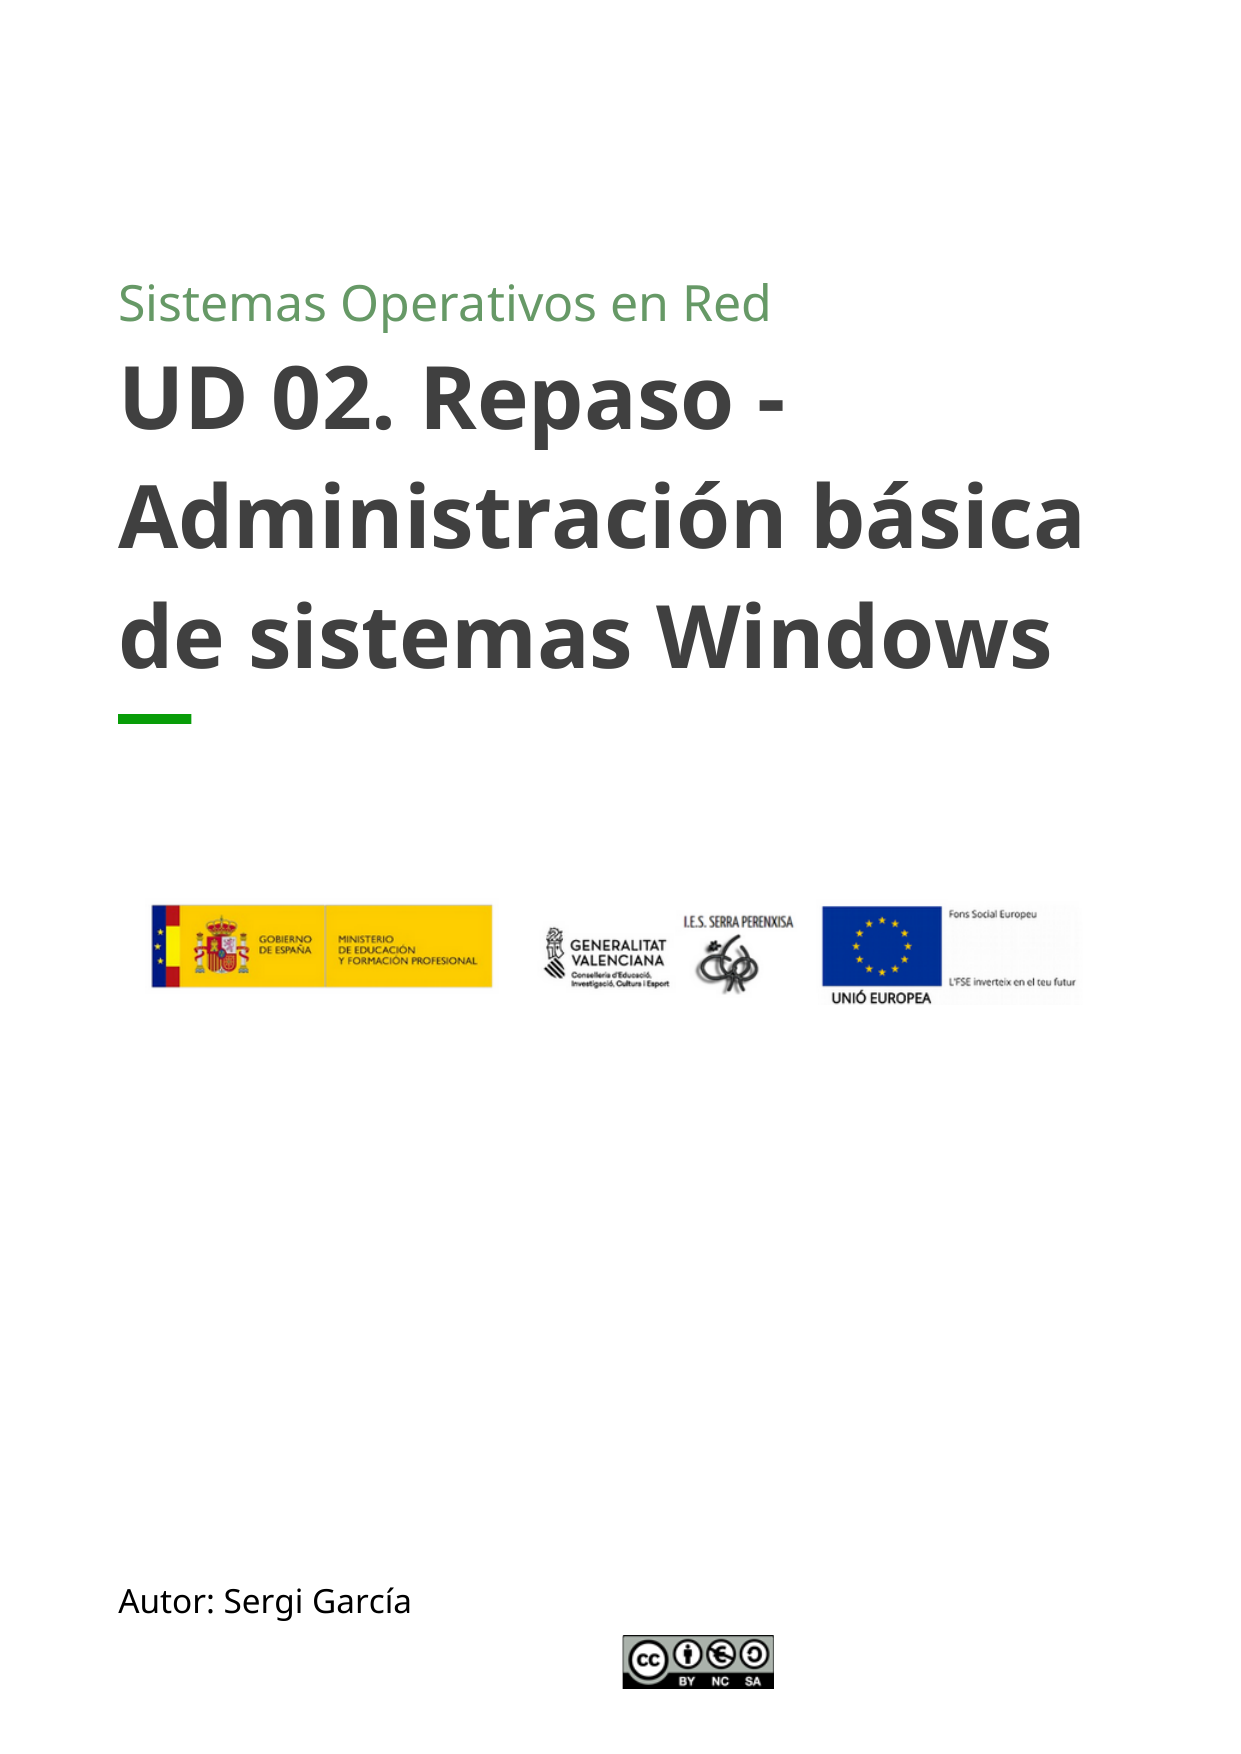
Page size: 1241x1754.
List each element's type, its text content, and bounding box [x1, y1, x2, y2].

picture [118, 714, 192, 724]
title Sistemas Operativos en Red UD 02. Repaso - Administración básica de sistemas Windows [118, 268, 1122, 694]
text Autor: Sergi García [118, 1578, 1122, 1624]
picture [622, 1635, 774, 1689]
picture [118, 885, 1123, 1005]
